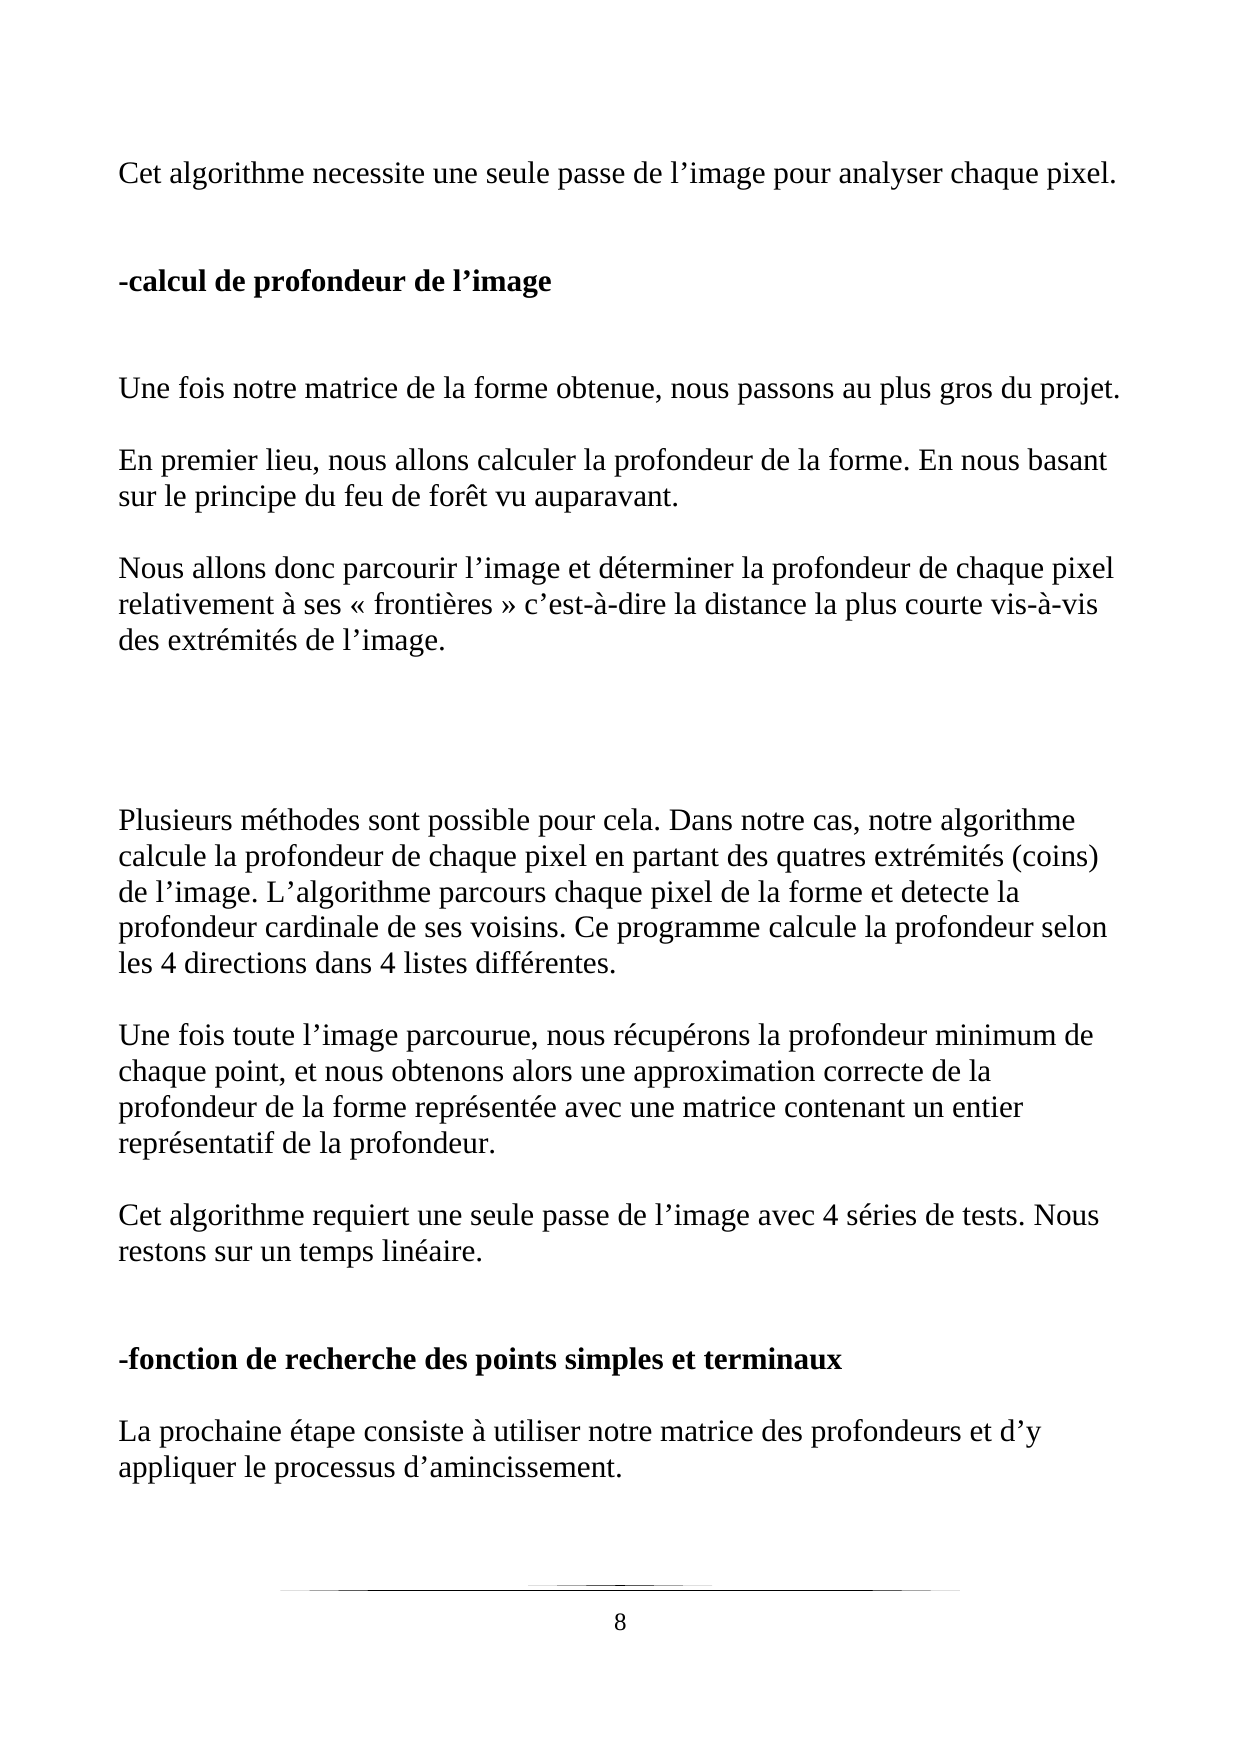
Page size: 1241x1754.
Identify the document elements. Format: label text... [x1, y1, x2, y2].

text Cet algorithme necessite une seule passe de l’image pour analyser chaque pixel. [118, 154, 1122, 190]
text Plusieurs méthodes sont possible pour cela. Dans notre cas, notre algorithme calcule la profondeur de chaque pixel en partant des quatres extrémités (coins) de l’image. L’algorithme parcours chaque pixel de la forme et detecte la profondeur cardinale de ses voisins. Ce programme calcule la profondeur selon les 4 directions dans 4 listes différentes. Une fois toute l’image parcourue, nous récupérons la profondeur minimum de chaque point, et nous obtenons alors une approximation correcte de la profondeur de la forme représentée avec une matrice contenant un entier représentatif de la profondeur. [118, 801, 1122, 1160]
text Cet algorithme requiert une seule passe de l’image avec 4 séries de tests. Nous restons sur un temps linéaire. [118, 1196, 1122, 1268]
text -fonction de recherche des points simples et terminaux [118, 1340, 1122, 1376]
text -calcul de profondeur de l’image [118, 262, 1122, 298]
text Une fois notre matrice de la forme obtenue, nous passons au plus gros du projet. En premier lieu, nous allons calculer la profondeur de la forme. En nous basant sur le principe du feu de forêt vu auparavant. Nous allons donc parcourir l’image et déterminer la profondeur de chaque pixel relativement à ses « frontières » c’est-à-dire la distance la plus courte vis-à-vis des extrémités de l’image. [118, 370, 1122, 657]
text La prochaine étape consiste à utiliser notre matrice des profondeurs et d’y appliquer le processus d’amincissement. [118, 1412, 1122, 1484]
